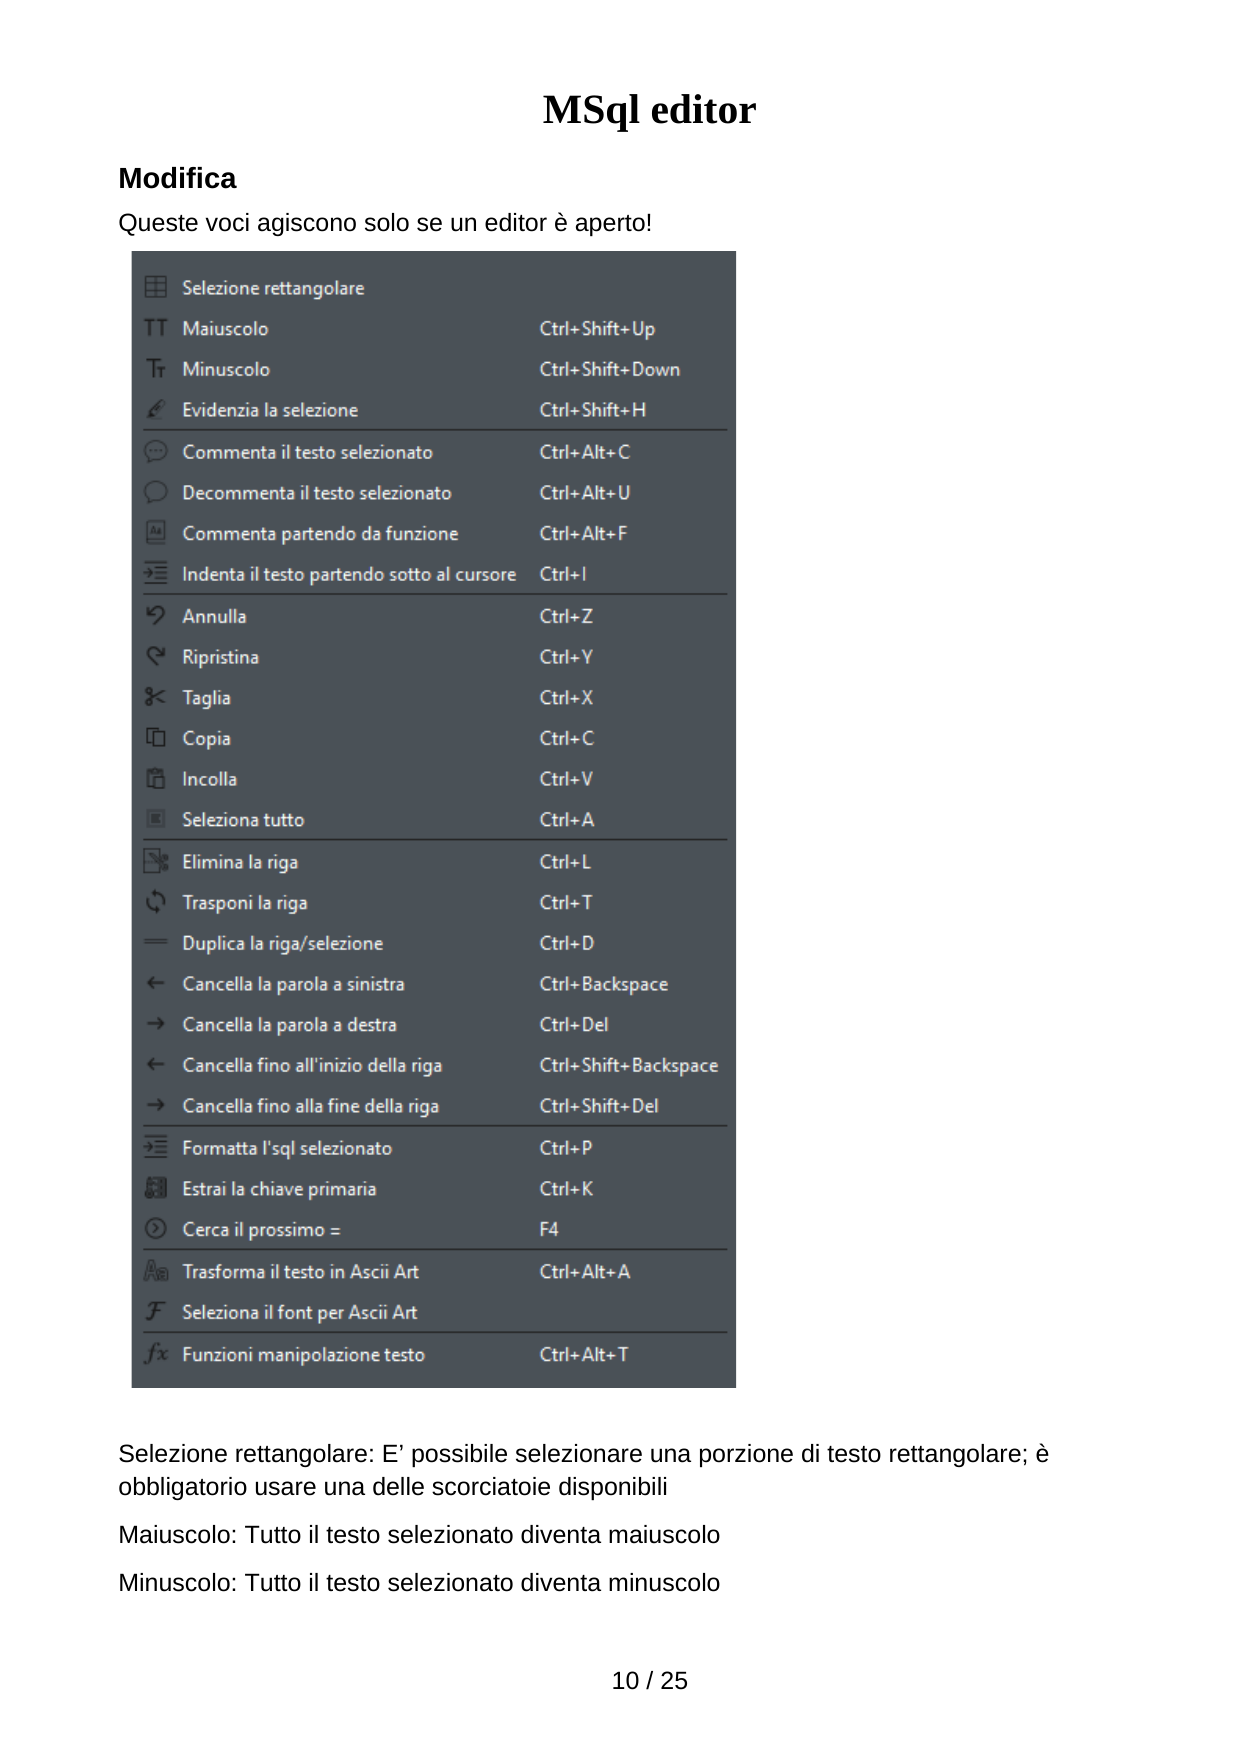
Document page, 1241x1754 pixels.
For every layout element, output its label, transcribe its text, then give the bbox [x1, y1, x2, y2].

text Selezione rettangolare: E’ possibile selezionare una porzione di testo rettangolare; è obbligatorio usare una delle scorciatoie disponibili [118, 1439, 1181, 1501]
picture [131, 251, 737, 1388]
text Queste voci agiscono solo se un editor è aperto! [118, 207, 1181, 236]
text Minuscolo: Tutto il testo selezionato diventa minuscolo [118, 1568, 1181, 1596]
text Maiuscolo: Tutto il testo selezionato diventa maiuscolo [118, 1520, 1181, 1549]
subtitle Modifica [118, 161, 1181, 195]
